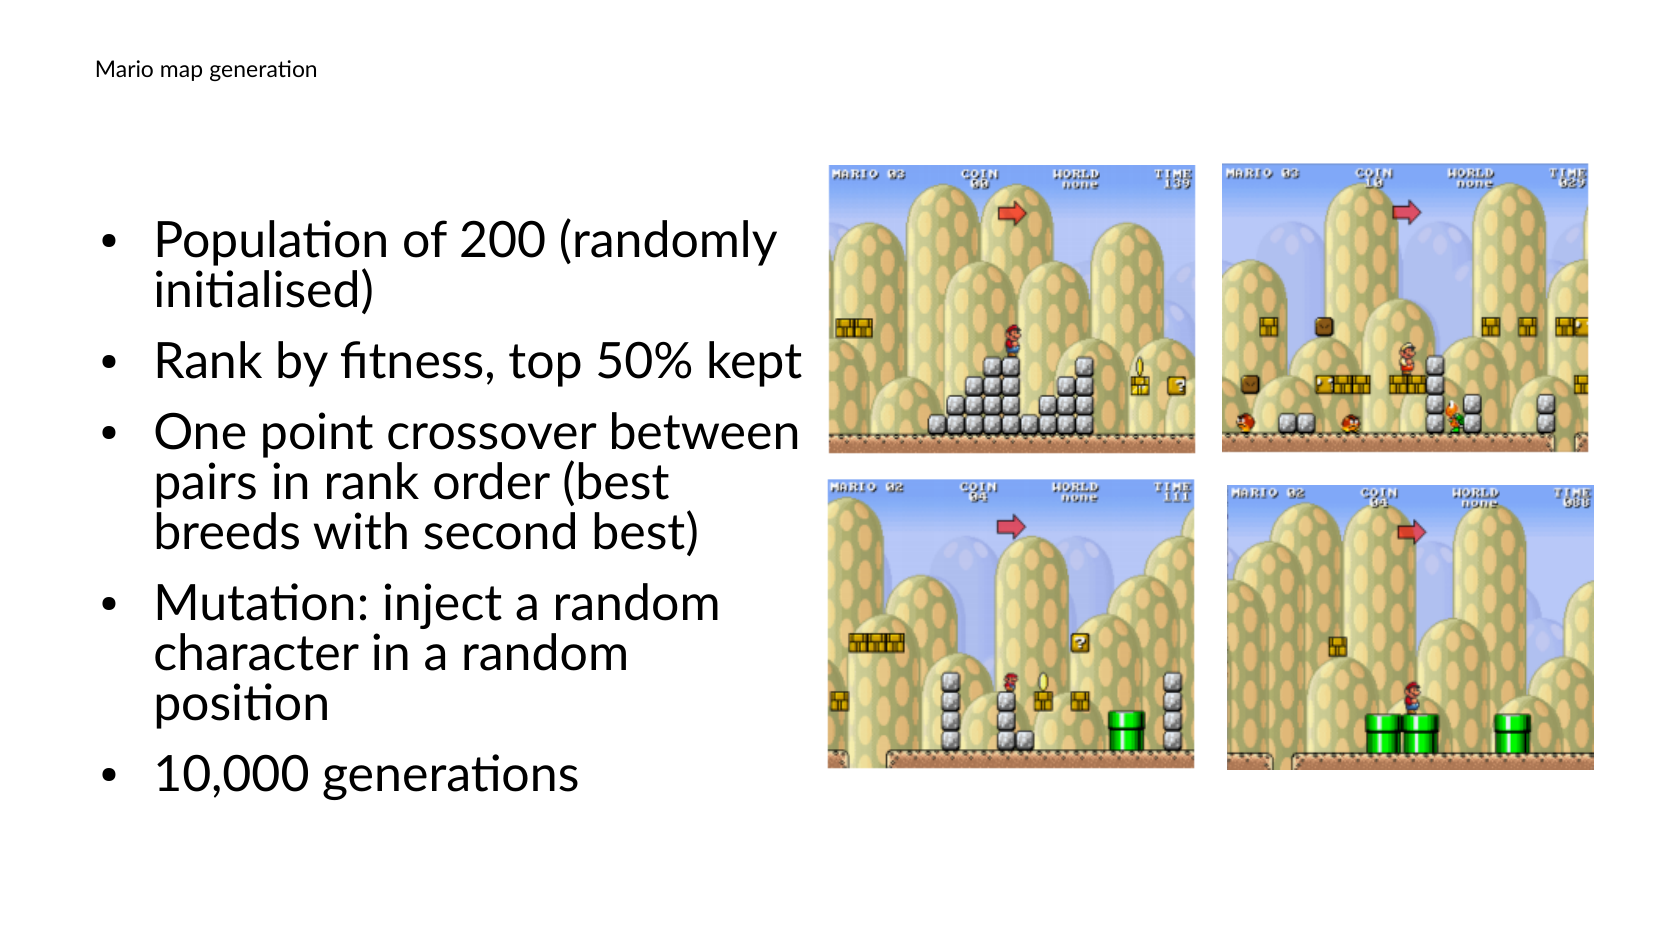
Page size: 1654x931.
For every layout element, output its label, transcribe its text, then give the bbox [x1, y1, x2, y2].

picture [825, 478, 1196, 770]
title Mario map generation [94, 11, 1583, 130]
picture [823, 165, 1197, 455]
list Population of 200 (randomly initialised) Rank by fitness, top 50% kept One point crossover between pairs in rank order (best breeds with second best) Mutation: inject a random character in a random position 10,000 generations [82, 217, 809, 839]
picture [1227, 485, 1594, 770]
picture [1222, 159, 1590, 457]
